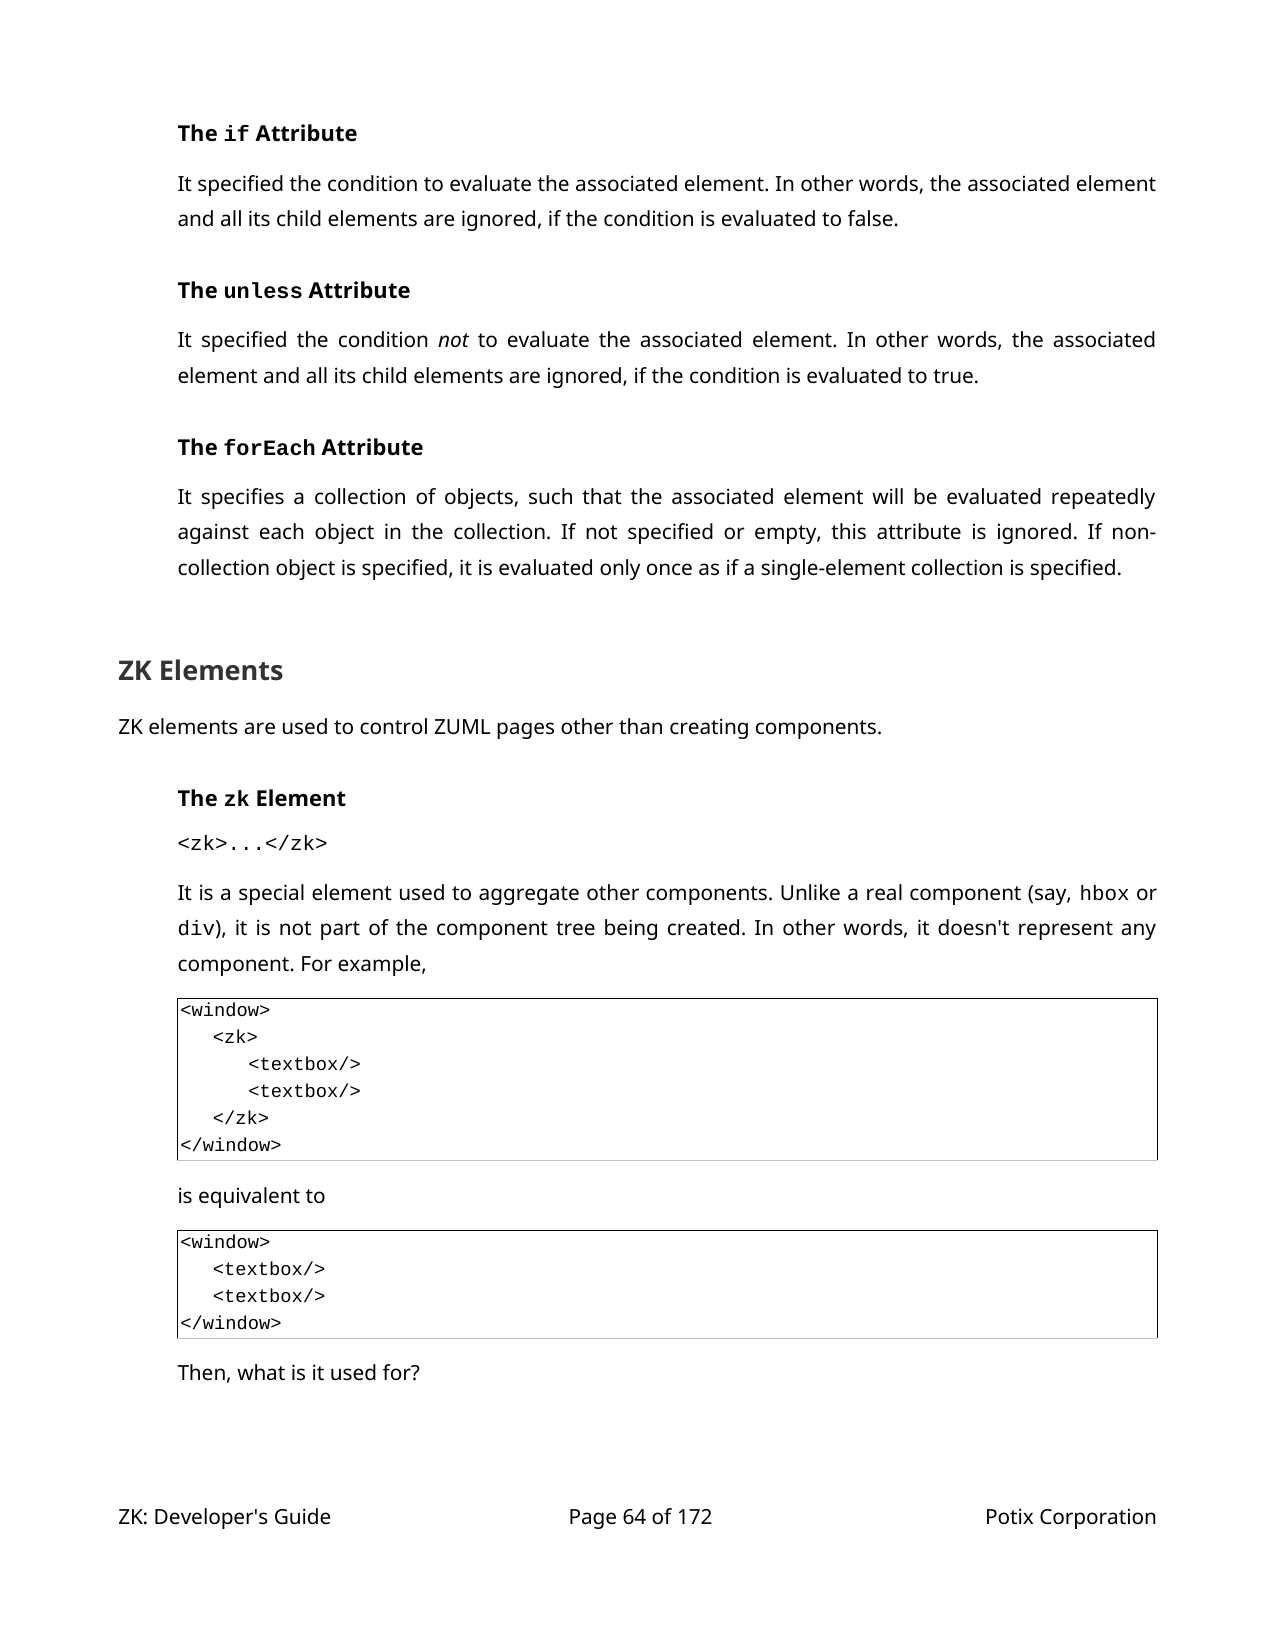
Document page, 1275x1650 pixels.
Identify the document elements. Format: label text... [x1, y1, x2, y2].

text <textbox/> <textbox/> [178, 1257, 1157, 1308]
subtitle The zk Element [177, 783, 1157, 813]
text It is a special element used to aggregate other components. Unlike a real component (say, hbox or div), it is not part of the component tree being created. In other words, it doesn't represent any component. For example, [177, 878, 1157, 977]
text <textbox/> <textbox/> [178, 1052, 1157, 1103]
text <zk>...</zk> [177, 833, 1157, 857]
subtitle The unless Attribute [177, 275, 1157, 305]
text <zk> [178, 1025, 1157, 1049]
subtitle ZK Elements [118, 652, 1157, 688]
text Then, what is it used for? [177, 1358, 1157, 1387]
text It specified the condition not to evaluate the associated element. In other words, the associated element and all its child elements are ignored, if the condition is evaluated to true. [177, 326, 1157, 389]
subtitle The forEach Attribute [177, 431, 1157, 462]
text <window> [178, 999, 1157, 1022]
text It specified the condition to evaluate the associated element. In other words, the associated element and all its child elements are ignored, if the condition is evaluated to false. [177, 169, 1157, 232]
text It specifies a collection of objects, such that the associated element will be evaluated repeatedly against each object in the collection. If not specified or empty, this attribute is ignored. If non-collection object is specified, it is evaluated only once as if a single-element collection is specified. [177, 482, 1157, 581]
text </zk> [178, 1106, 1157, 1130]
subtitle The if Attribute [177, 118, 1157, 148]
text </window> [178, 1311, 1157, 1338]
text <window> [178, 1231, 1157, 1254]
text ZK elements are used to control ZUML pages other than creating components. [118, 712, 1157, 740]
text </window> [178, 1133, 1157, 1160]
text is equivalent to [177, 1181, 1157, 1209]
